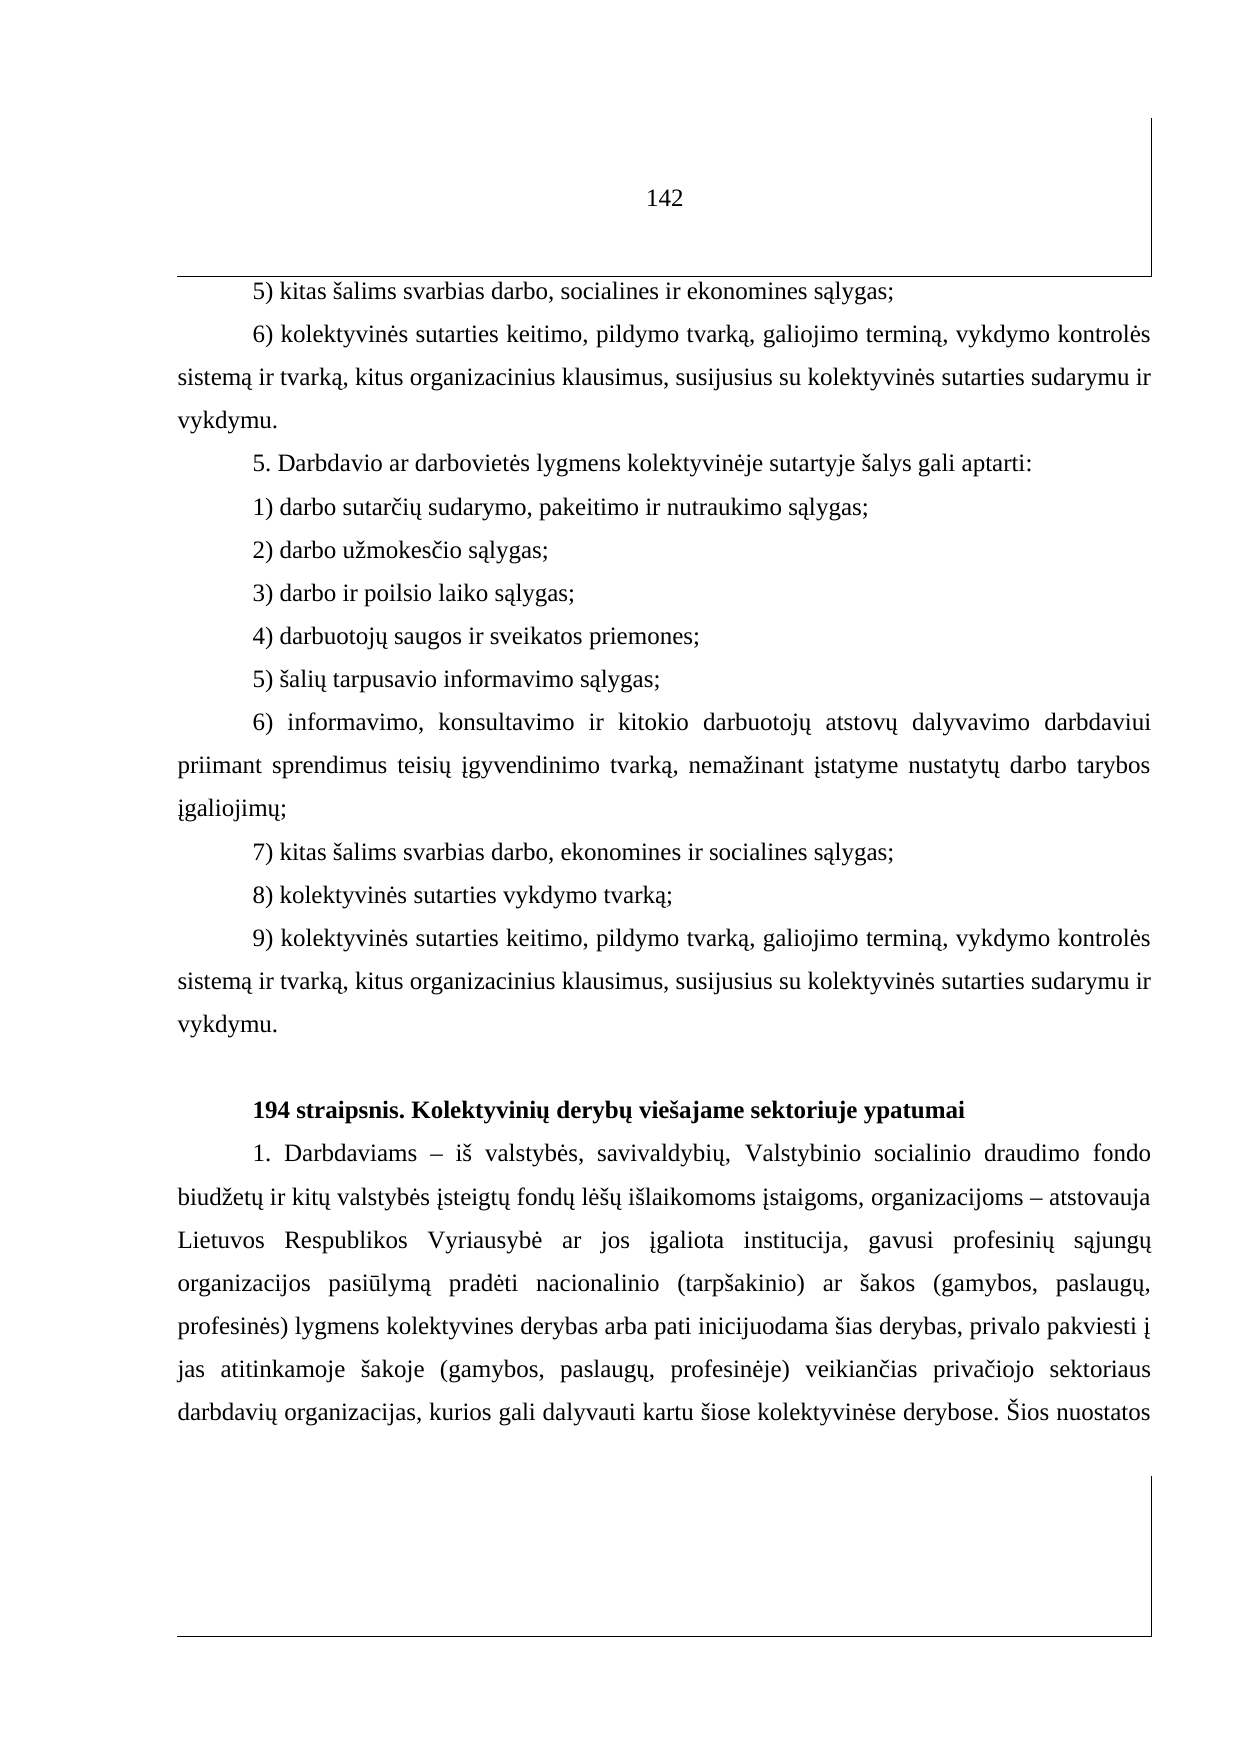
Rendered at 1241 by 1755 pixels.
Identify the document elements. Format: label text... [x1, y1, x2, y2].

text 1. Darbdaviams ‒ iš valstybės, savivaldybių, Valstybinio socialinio draudimo fondo biudžetų ir kitų valstybės įsteigtų fondų lėšų išlaikomoms įstaigoms, organizacijoms ‒ atstovauja Lietuvos Respublikos Vyriausybė ar jos įgaliota institucija, gavusi profesinių sąjungų organizacijos pasiūlymą pradėti nacionalinio (tarpšakinio) ar šakos (gamybos, paslaugų, profesinės) lygmens kolektyvines derybas arba pati inicijuodama šias derybas, privalo pakviesti į jas atitinkamoje šakoje (gamybos, paslaugų, profesinėje) veikiančias privačiojo sektoriaus darbdavių organizacijas, kurios gali dalyvauti kartu šiose kolektyvinėse derybose. Šios nuostatos [177, 1138, 1152, 1426]
text 5) kitas šalims svarbias darbo, socialines ir ekonomines sąlygas; [177, 276, 1152, 305]
text 7) kitas šalims svarbias darbo, ekonomines ir socialines sąlygas; [177, 837, 1152, 865]
text 5. Darbdavio ar darbovietės lygmens kolektyvinėje sutartyje šalys gali aptarti: [177, 448, 1152, 477]
text 1) darbo sutarčių sudarymo, pakeitimo ir nutraukimo sąlygas; [177, 492, 1152, 520]
text 6) informavimo, konsultavimo ir kitokio darbuotojų atstovų dalyvavimo darbdaviui priimant sprendimus teisių įgyvendinimo tvarką, nemažinant įstatyme nustatytų darbo tarybos įgaliojimų; [177, 707, 1152, 822]
subtitle 194 straipsnis. Kolektyvinių derybų viešajame sektoriuje ypatumai [177, 1095, 1152, 1124]
text 8) kolektyvinės sutarties vykdymo tvarką; [177, 880, 1152, 908]
text 3) darbo ir poilsio laiko sąlygas; [177, 578, 1152, 607]
text 2) darbo užmokesčio sąlygas; [177, 535, 1152, 563]
text 4) darbuotojų saugos ir sveikatos priemones; [177, 621, 1152, 650]
text 5) šalių tarpusavio informavimo sąlygas; [177, 664, 1152, 693]
text 9) kolektyvinės sutarties keitimo, pildymo tvarką, galiojimo terminą, vykdymo kontrolės sistemą ir tvarką, kitus organizacinius klausimus, susijusius su kolektyvinės sutarties sudarymu ir vykdymu. [177, 923, 1152, 1038]
text 6) kolektyvinės sutarties keitimo, pildymo tvarką, galiojimo terminą, vykdymo kontrolės sistemą ir tvarką, kitus organizacinius klausimus, susijusius su kolektyvinės sutarties sudarymu ir vykdymu. [177, 319, 1152, 434]
